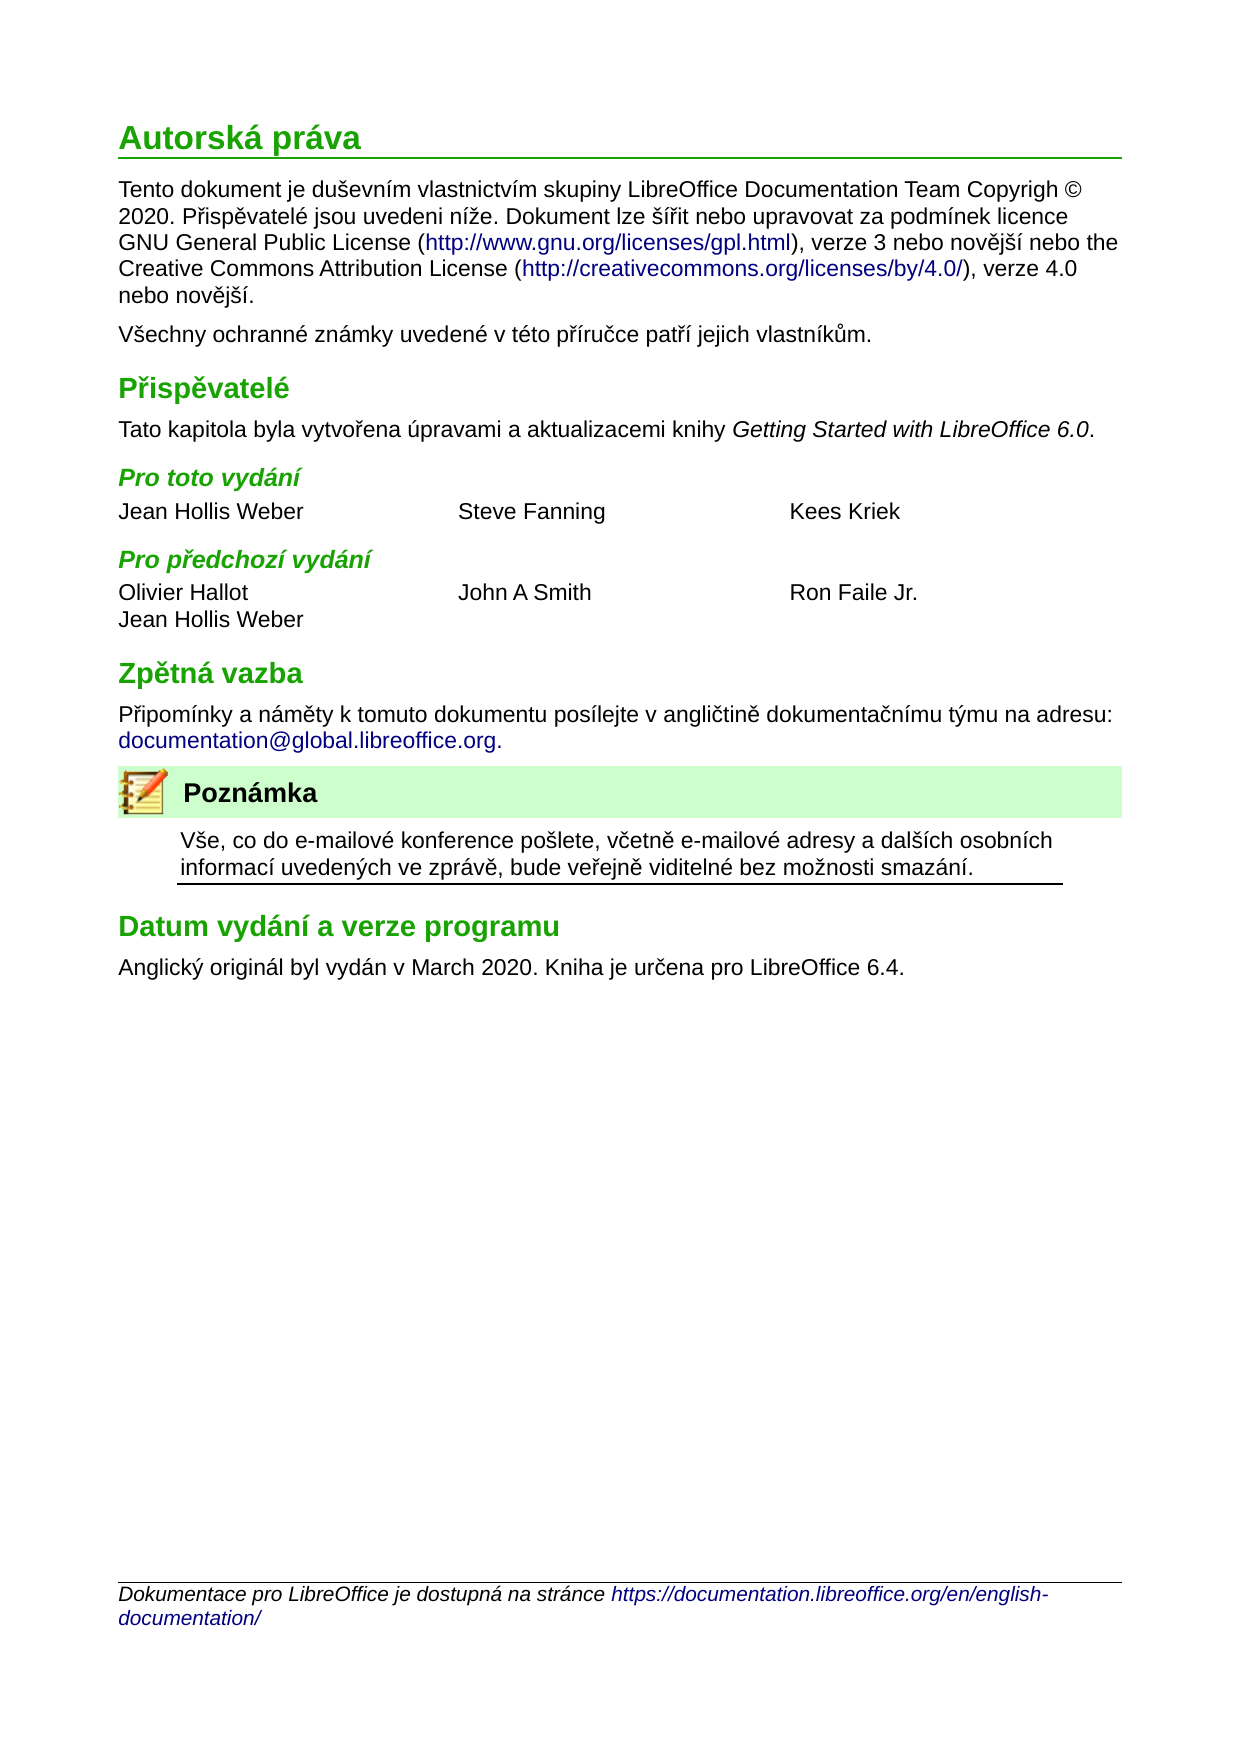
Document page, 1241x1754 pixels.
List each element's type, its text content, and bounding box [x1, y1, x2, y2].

text Vše, co do e-mailové konference pošlete, včetně e-mailové adresy a dalších osobních informací uvedených ve zprávě, bude veřejně viditelné bez možnosti smazání. [177, 824, 1063, 883]
text Všechny ochranné známky uvedené v této příručce patří jejich vlastníkům. [118, 321, 1122, 347]
table_header Jean Hollis Weber [118, 498, 458, 524]
table_header Kees Kriek [789, 498, 1122, 524]
subtitle Autorská práva [118, 118, 1122, 157]
subtitle Zpětná vazba [118, 656, 1122, 689]
subtitle Datum vydání a verze programu [118, 909, 1122, 942]
subtitle Pro předchozí vydání [118, 544, 1122, 573]
table_header Ron Faile Jr. [789, 579, 1122, 606]
text Připomínky a náměty k tomuto dokumentu posílejte v angličtině dokumentačnímu týmu na adresu: documentation@global.libreoffice.org. [118, 701, 1122, 754]
table_cell [789, 606, 1122, 632]
text Tato kapitola byla vytvořena úpravami a aktualizacemi knihy Getting Started with LibreOffice 6.0. [118, 416, 1122, 442]
text Anglický originál byl vydán v březnu 2020. Kniha je určena pro LibreOffice 6.4. [118, 954, 1122, 980]
subtitle Poznámka [118, 774, 1122, 814]
text Tento dokument je duševním vlastnictvím skupiny LibreOffice Documentation Team Copyrigh © 2020. Přispěvatelé jsou uvedeni níže. Dokument lze šířit nebo upravovat za podmínek licence GNU General Public License (http://www.gnu.org/licenses/gpl.html), verze 3 nebo novější nebo the Creative Commons Attribution License (http://creativecommons.org/licenses/by/4.0/), verze 4.0 nebo novější. [118, 176, 1122, 308]
table_header Olivier Hallot [118, 579, 458, 606]
subtitle Přispěvatelé [118, 371, 1122, 404]
table_cell [458, 606, 789, 632]
table_header John A Smith [458, 579, 789, 606]
table_header Steve Fanning [458, 498, 789, 524]
table_cell Jean Hollis Weber [118, 606, 458, 632]
picture [119, 767, 170, 818]
subtitle Pro toto vydání [118, 463, 1122, 492]
